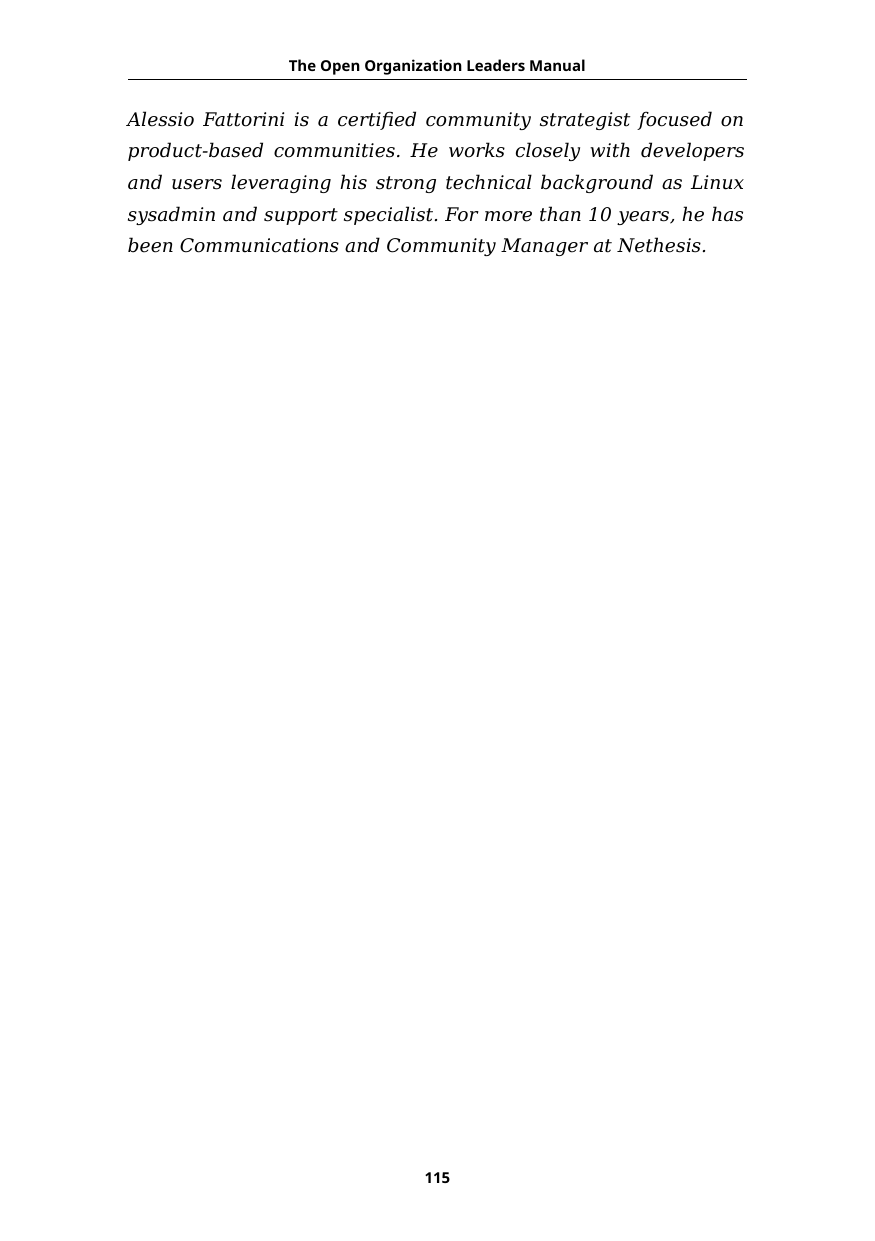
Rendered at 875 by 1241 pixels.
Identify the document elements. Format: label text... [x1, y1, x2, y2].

text Alessio Fattorini is a certified community strategist focused on product-based communities. He works closely with developers and users leveraging his strong technical background as Linux sysadmin and support specialist. For more than 10 years, he has been Communications and Community Manager at Nethesis. [127, 109, 747, 257]
